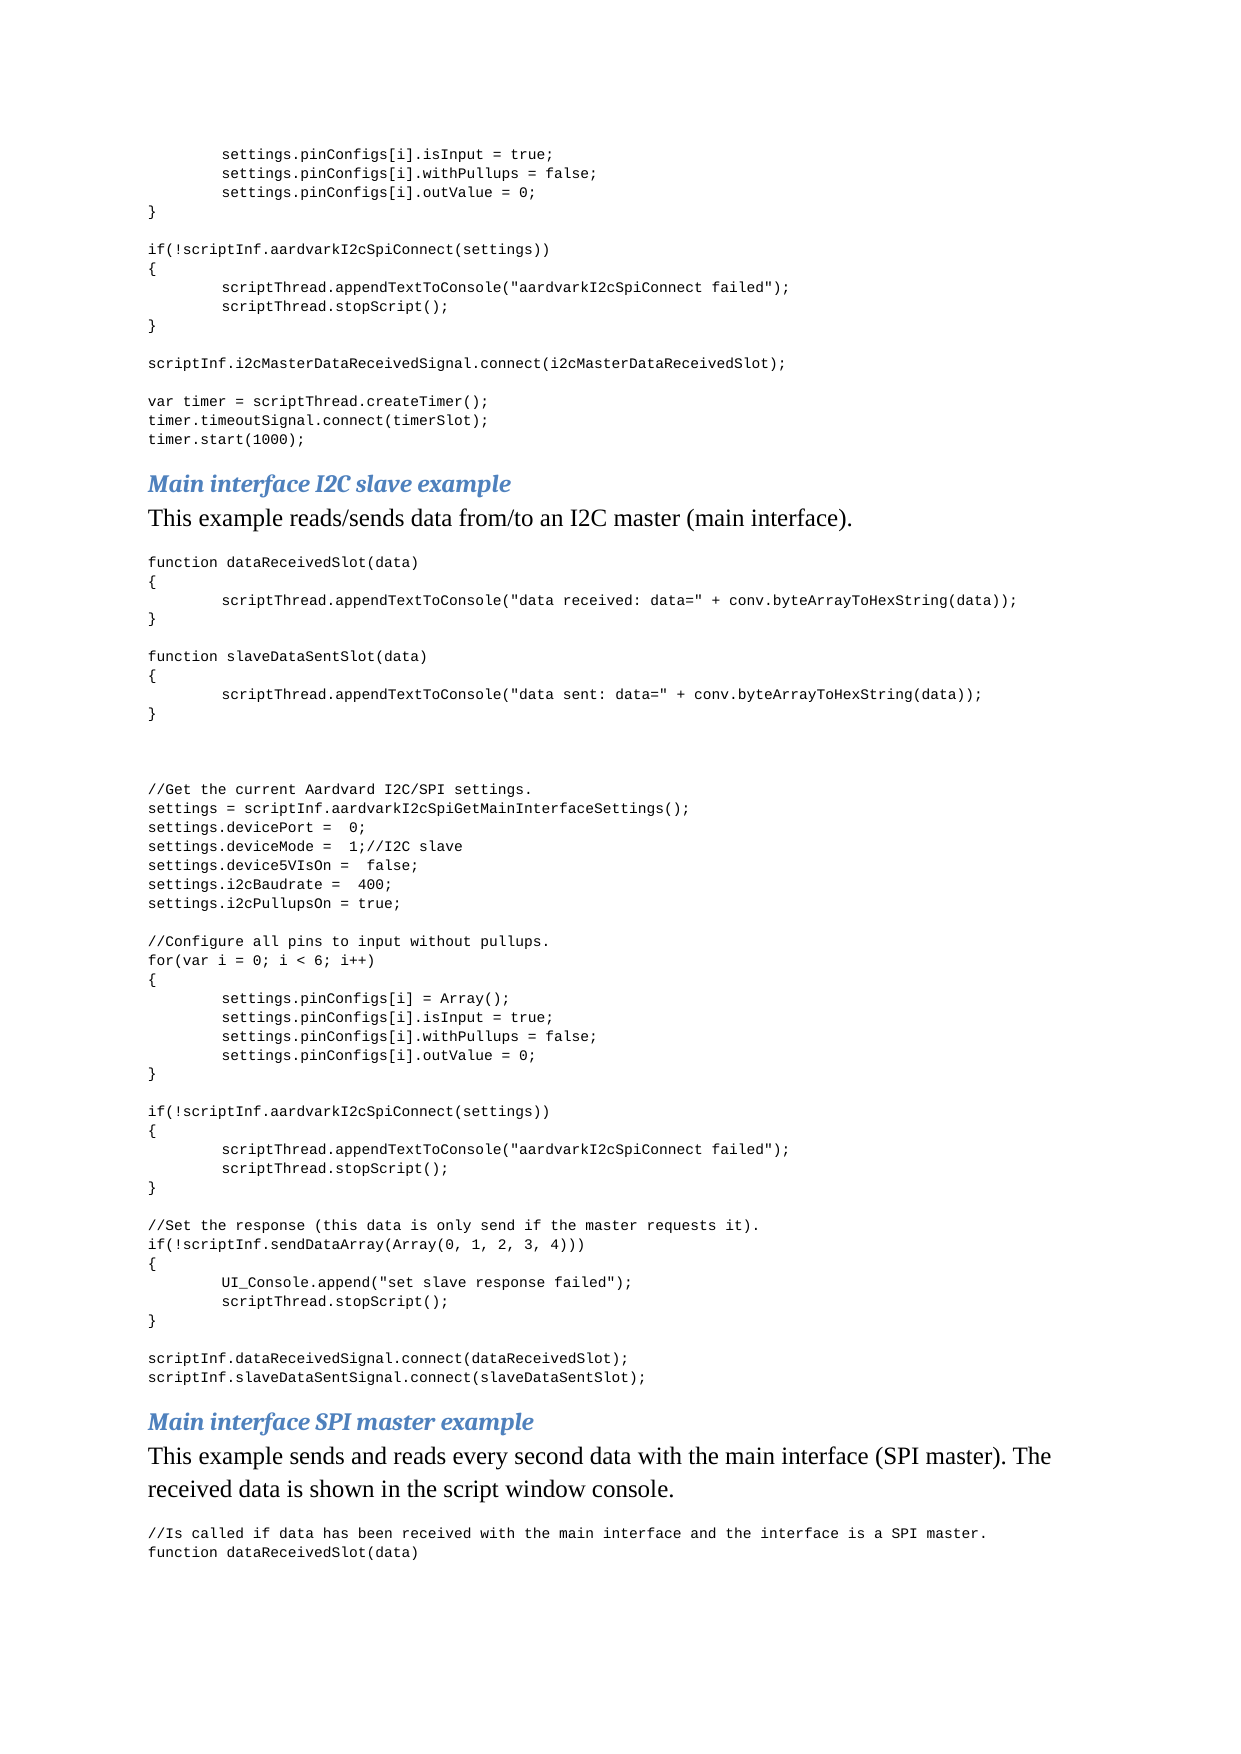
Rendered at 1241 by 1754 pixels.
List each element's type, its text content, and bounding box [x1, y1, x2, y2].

text settings = scriptInf.aardvarkI2cSpiGetMainInterfaceSettings(); [148, 801, 1093, 818]
text } [148, 1181, 1093, 1197]
text settings.pinConfigs[i].outValue = 0; [148, 1048, 1093, 1064]
text settings.i2cBaudrate = 400; [148, 877, 1093, 894]
text settings.device5VIsOn = false; [148, 858, 1093, 875]
text } [148, 318, 1093, 335]
text } [148, 707, 1093, 723]
text function slaveDataSentSlot(data) [148, 650, 1093, 666]
text { [148, 669, 1093, 685]
text timer.timeoutSignal.connect(timerSlot); [148, 413, 1093, 429]
text This example sends and reads every second data with the main interface (SPI master). The received data is shown in the script window console. [148, 1441, 1093, 1503]
text //Configure all pins to input without pullups. [148, 934, 1093, 951]
text { [148, 574, 1093, 590]
text { [148, 1124, 1093, 1140]
text scriptThread.appendTextToConsole("data received: data=" + conv.byteArrayToHexString(data)); [148, 593, 1093, 609]
text for(var i = 0; i < 6; i++) [148, 953, 1093, 969]
text if(!scriptInf.aardvarkI2cSpiConnect(settings)) [148, 1105, 1093, 1121]
text { [148, 1256, 1093, 1273]
text settings.i2cPullupsOn = true; [148, 896, 1093, 913]
text settings.pinConfigs[i].outValue = 0; [148, 186, 1093, 202]
text timer.start(1000); [148, 432, 1093, 448]
text function dataReceivedSlot(data) [148, 555, 1093, 571]
text settings.devicePort = 0; [148, 820, 1093, 837]
text { [148, 261, 1093, 278]
text settings.pinConfigs[i].isInput = true; [148, 148, 1093, 164]
text settings.pinConfigs[i] = Array(); [148, 991, 1093, 1007]
text scriptThread.stopScript(); [148, 1162, 1093, 1178]
text //Set the response (this data is only send if the master requests it). [148, 1218, 1093, 1235]
subtitle Main interface SPI master example [148, 1408, 1093, 1437]
text scriptInf.dataReceivedSignal.connect(dataReceivedSlot); [148, 1351, 1093, 1368]
text scriptThread.stopScript(); [148, 1294, 1093, 1311]
text scriptThread.appendTextToConsole("data sent: data=" + conv.byteArrayToHexString(data)); [148, 688, 1093, 704]
text settings.pinConfigs[i].isInput = true; [148, 1010, 1093, 1026]
text This example reads/sends data from/to an I2C master (main interface). [148, 503, 1093, 532]
text if(!scriptInf.aardvarkI2cSpiConnect(settings)) [148, 242, 1093, 259]
text scriptThread.appendTextToConsole("aardvarkI2cSpiConnect failed"); [148, 1143, 1093, 1159]
subtitle Main interface I2C slave example [148, 470, 1093, 499]
text { [148, 972, 1093, 988]
text } [148, 612, 1093, 628]
text scriptThread.stopScript(); [148, 299, 1093, 316]
text } [148, 1067, 1093, 1083]
text //Is called if data has been received with the main interface and the interface is a SPI master. [148, 1526, 1093, 1543]
text settings.pinConfigs[i].withPullups = false; [148, 1029, 1093, 1045]
text var timer = scriptThread.createTimer(); [148, 394, 1093, 411]
text if(!scriptInf.sendDataArray(Array(0, 1, 2, 3, 4))) [148, 1237, 1093, 1254]
text scriptInf.i2cMasterDataReceivedSignal.connect(i2cMasterDataReceivedSlot); [148, 356, 1093, 373]
text settings.pinConfigs[i].withPullups = false; [148, 167, 1093, 183]
text scriptThread.appendTextToConsole("aardvarkI2cSpiConnect failed"); [148, 280, 1093, 297]
text UI_Console.append("set slave response failed"); [148, 1275, 1093, 1292]
text //Get the current Aardvard I2C/SPI settings. [148, 782, 1093, 799]
text function dataReceivedSlot(data) [148, 1545, 1093, 1562]
text settings.deviceMode = 1;//I2C slave [148, 839, 1093, 856]
text } [148, 1313, 1093, 1330]
text } [148, 204, 1093, 221]
text scriptInf.slaveDataSentSignal.connect(slaveDataSentSlot); [148, 1370, 1093, 1387]
